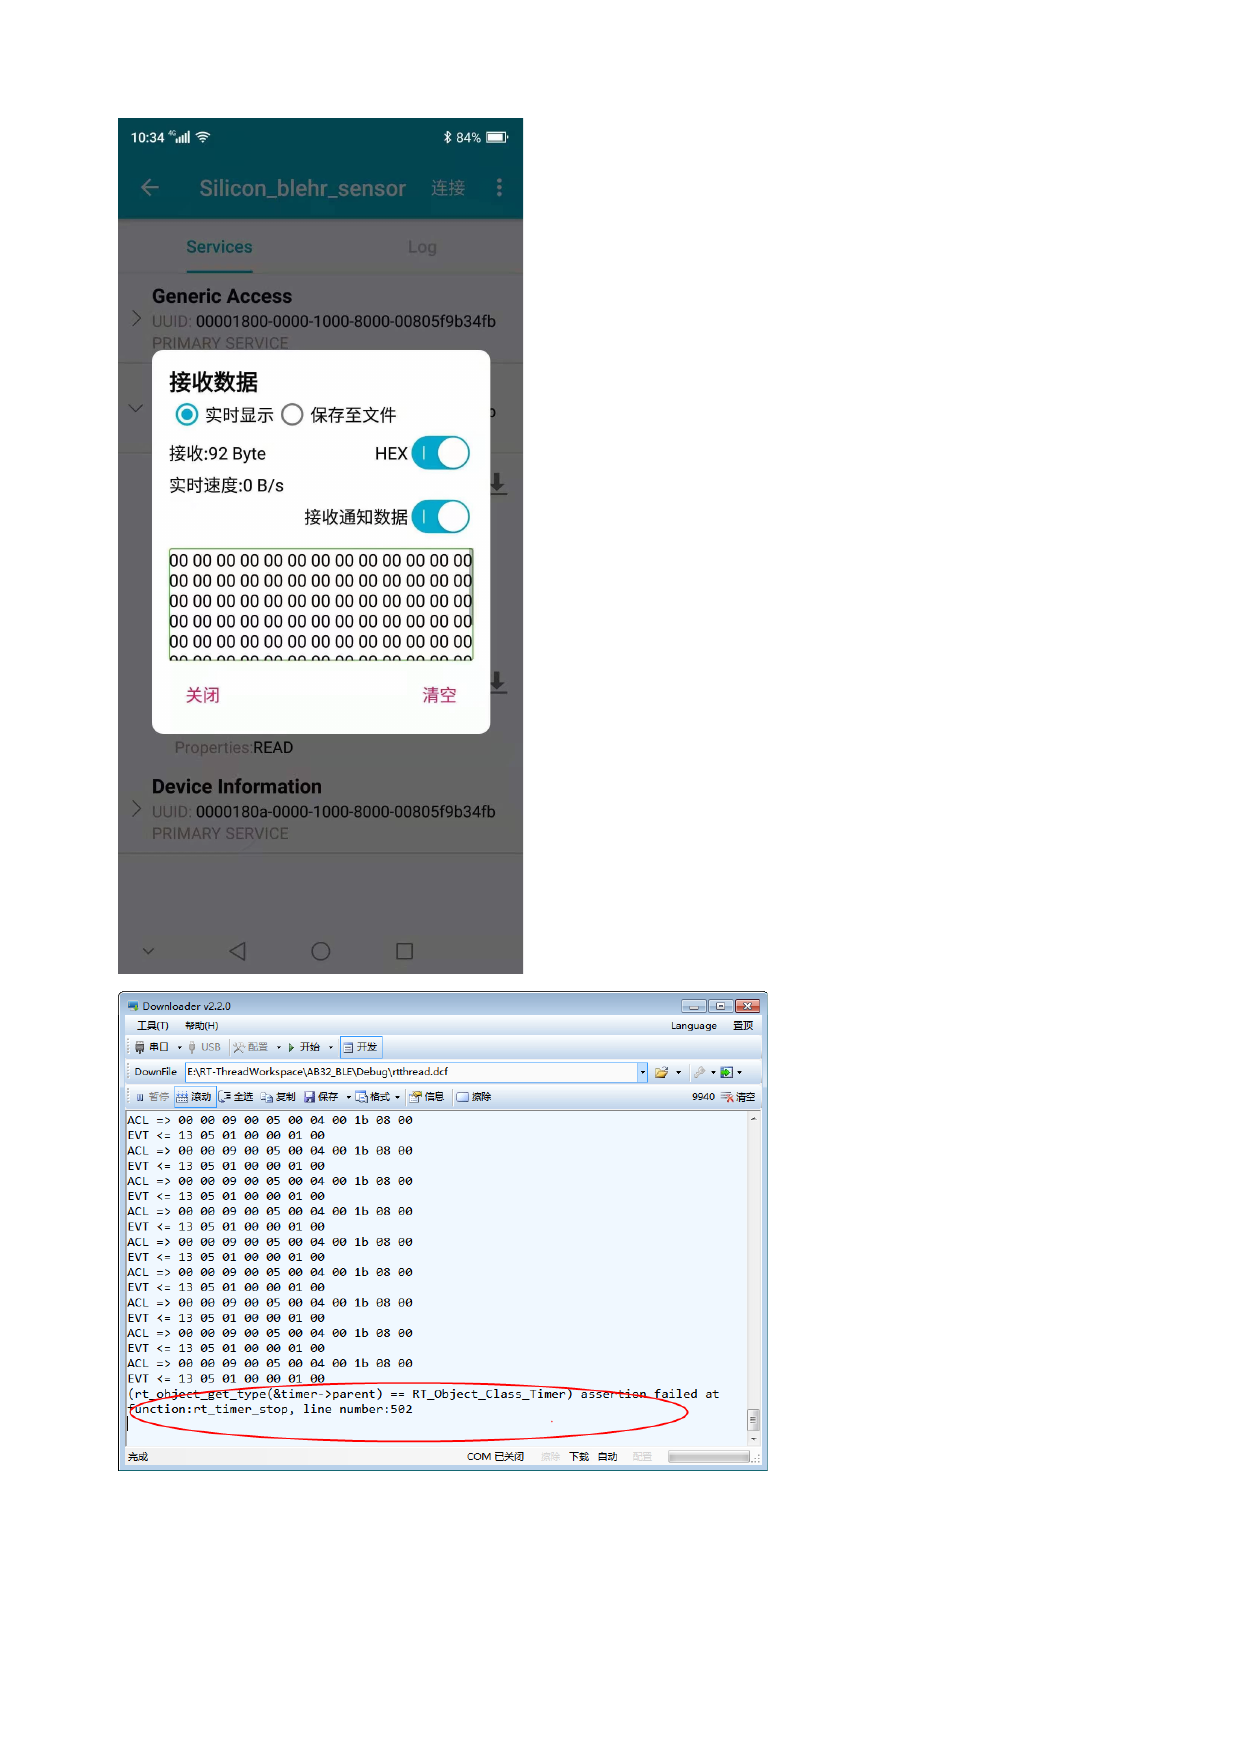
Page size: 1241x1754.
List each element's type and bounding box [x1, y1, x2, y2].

picture [118, 118, 524, 974]
picture [118, 991, 768, 1471]
